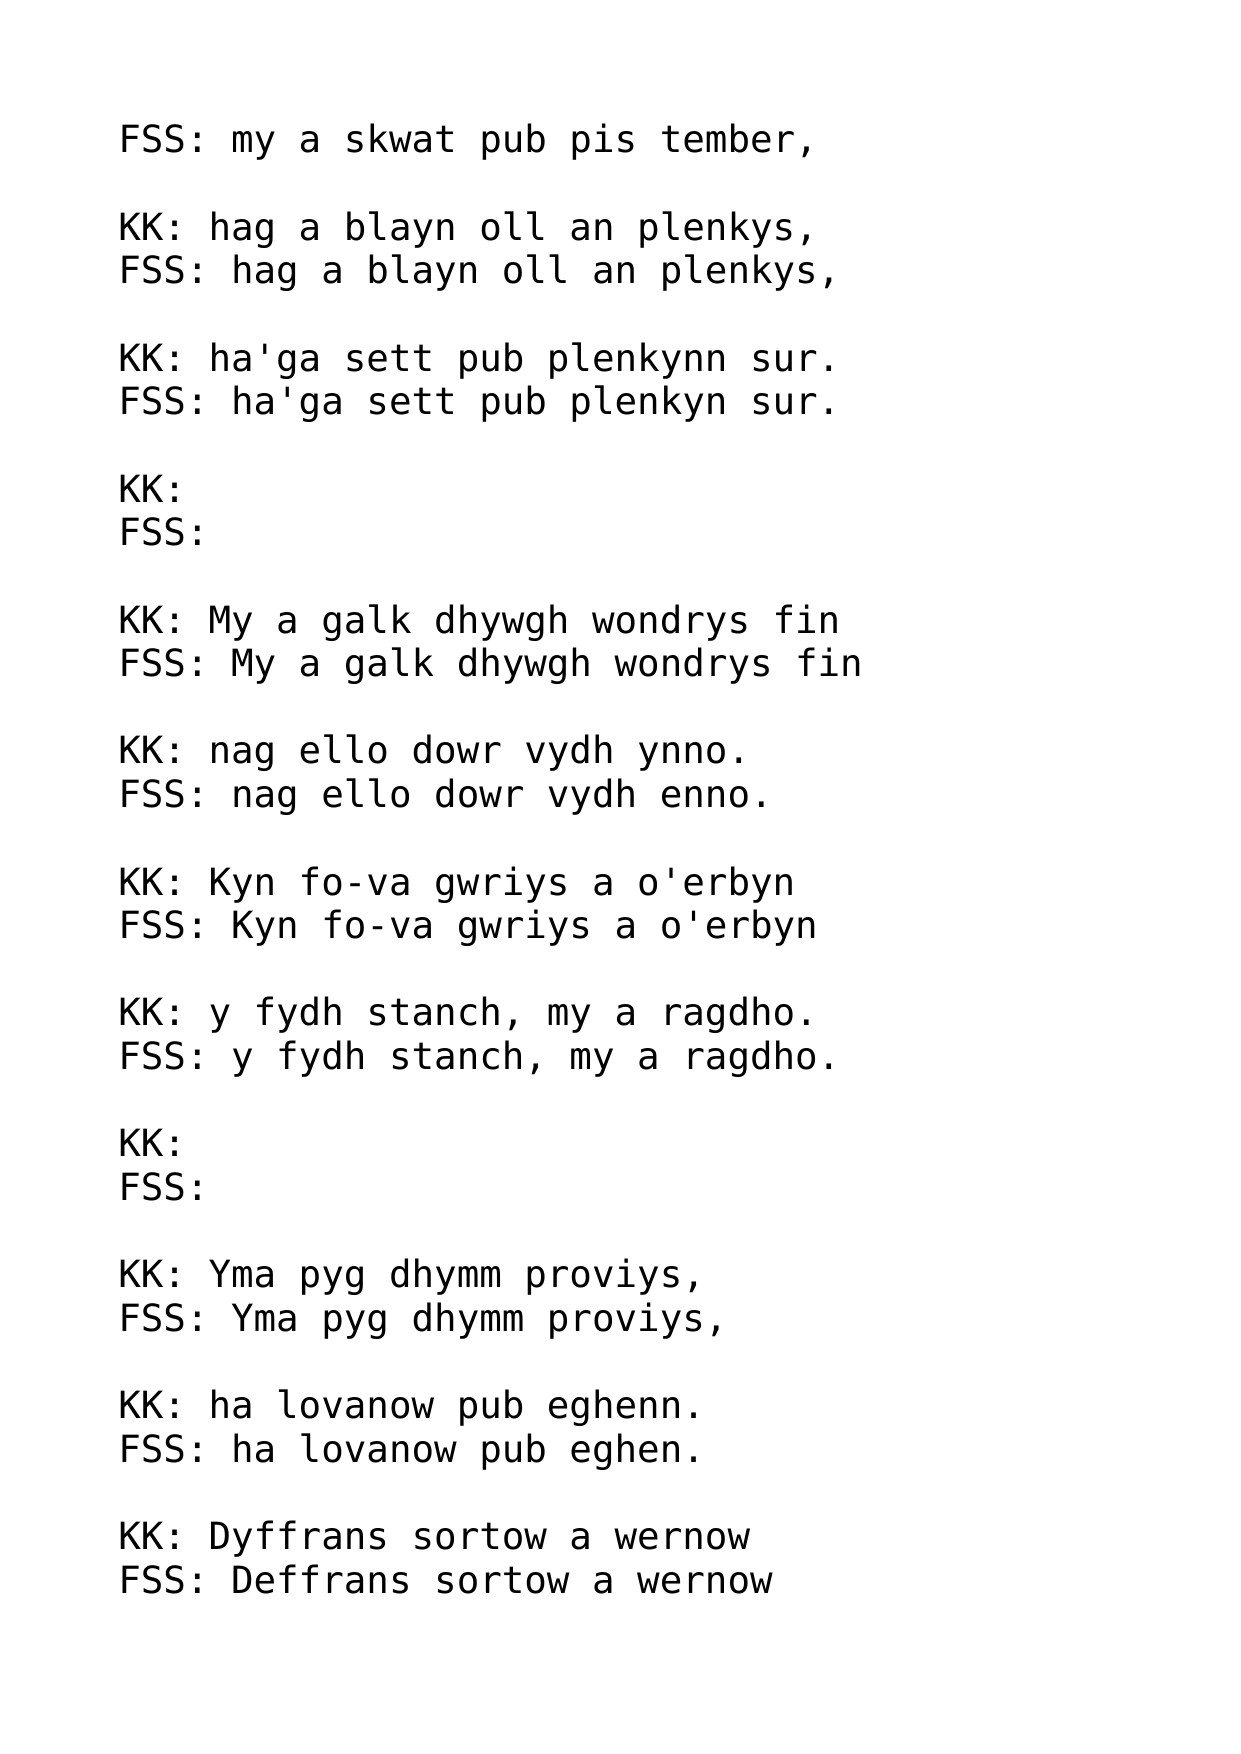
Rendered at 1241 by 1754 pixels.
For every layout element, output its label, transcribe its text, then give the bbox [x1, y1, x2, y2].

text KK: hag a blayn oll an plenkys, [118, 205, 1122, 249]
text FSS: [118, 1166, 1122, 1209]
text KK: ha lovanow pub eghenn. [118, 1384, 1122, 1427]
text KK: y fydh stanch, my a ragdho. [118, 991, 1122, 1035]
text FSS: hag a blayn oll an plenkys, [118, 249, 1122, 293]
text FSS: nag ello dowr vydh enno. [118, 773, 1122, 816]
text KK: Dyffrans sortow a wernow [118, 1515, 1122, 1558]
text KK: [118, 467, 1122, 511]
text FSS: y fydh stanch, my a ragdho. [118, 1035, 1122, 1078]
text KK: ha'ga sett pub plenkynn sur. [118, 336, 1122, 380]
text FSS: ha'ga sett pub plenkyn sur. [118, 380, 1122, 424]
text KK: Yma pyg dhymm proviys, [118, 1253, 1122, 1297]
text FSS: My a galk dhywgh wondrys fin [118, 642, 1122, 686]
text KK: nag ello dowr vydh ynno. [118, 729, 1122, 773]
text FSS: [118, 511, 1122, 554]
text FSS: Deffrans sortow a wernow [118, 1558, 1122, 1602]
text KK: My a galk dhywgh wondrys fin [118, 598, 1122, 642]
text FSS: Yma pyg dhymm proviys, [118, 1297, 1122, 1340]
text FSS: Kyn fo-va gwriys a o'erbyn [118, 904, 1122, 947]
text FSS: my a skwat pub pis tember, [118, 118, 1122, 162]
text KK: [118, 1122, 1122, 1166]
text KK: Kyn fo-va gwriys a o'erbyn [118, 860, 1122, 904]
text FSS: ha lovanow pub eghen. [118, 1427, 1122, 1471]
